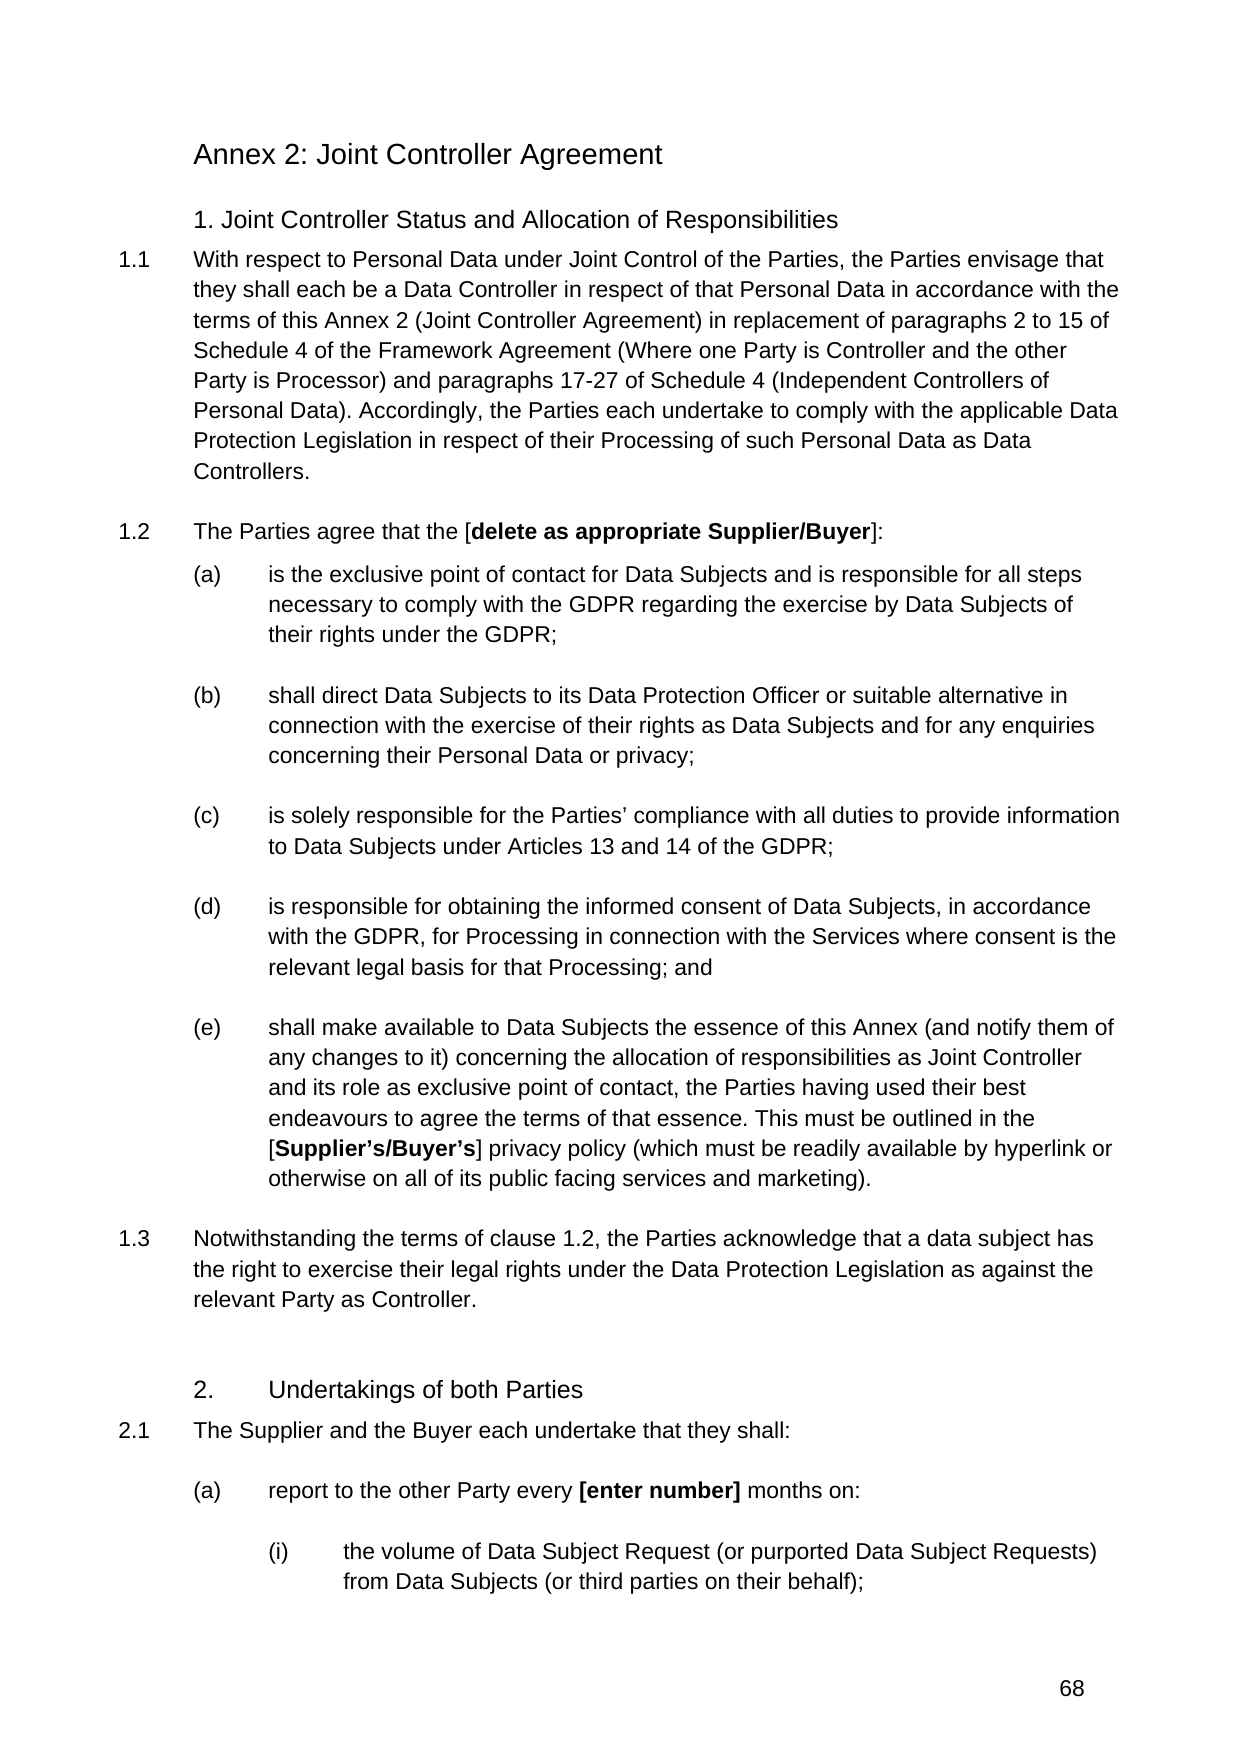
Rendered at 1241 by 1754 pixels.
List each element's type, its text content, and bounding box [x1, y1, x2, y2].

text 2.1 The Supplier and the Buyer each undertake that they shall: [118, 1417, 1122, 1443]
text (i) the volume of Data Subject Request (or purported Data Subject Requests) from Data Subjects (or third parties on their behalf); [268, 1538, 1122, 1594]
text 1.1 With respect to Personal Data under Joint Control of the Parties, the Parties envisage that they shall each be a Data Controller in respect of that Personal Data in accordance with the terms of this Annex 2 (Joint Controller Agreement) in replacement of paragraphs 2 to 15 of Schedule 4 of the Framework Agreement (Where one Party is Controller and the other Party is Processor) and paragraphs 17-27 of Schedule 4 (Independent Controllers of Personal Data). Accordingly, the Parties each undertake to comply with the applicable Data Protection Legislation in respect of their Processing of such Personal Data as Data Controllers. [118, 246, 1122, 484]
text 1.2 The Parties agree that the [delete as appropriate Supplier/Buyer]: [118, 518, 1122, 544]
text (a) report to the other Party every [enter number] months on: [118, 1477, 1122, 1503]
text (d) is responsible for obtaining the informed consent of Data Subjects, in accordance with the GDPR, for Processing in connection with the Services where consent is the relevant legal basis for that Processing; and [193, 893, 1122, 980]
text (c) is solely responsible for the Parties’ compliance with all duties to provide information to Data Subjects under Articles 13 and 14 of the GDPR; [193, 802, 1122, 859]
subtitle 1. Joint Controller Status and Allocation of Responsibilities [118, 205, 1122, 234]
text (a) is the exclusive point of contact for Data Subjects and is responsible for all steps necessary to comply with the GDPR regarding the exercise by Data Subjects of their rights under the GDPR; [193, 561, 1122, 648]
subtitle 2. Undertakings of both Parties [118, 1375, 1122, 1404]
text (b) shall direct Data Subjects to its Data Protection Officer or suitable alternative in connection with the exercise of their rights as Data Subjects and for any enquiries concerning their Personal Data or privacy; [193, 682, 1122, 768]
text (e) shall make available to Data Subjects the essence of this Annex (and notify them of any changes to it) concerning the allocation of responsibilities as Joint Controller and its role as exclusive point of contact, the Parties having used their best endeavours to agree the terms of that essence. This must be outlined in the [Supplier’s/Buyer’s] privacy policy (which must be readily available by hyperlink or otherwise on all of its public facing services and marketing). [193, 1014, 1122, 1191]
text 1.3 Notwithstanding the terms of clause 1.2, the Parties acknowledge that a data subject has the right to exercise their legal rights under the Data Protection Legislation as against the relevant Party as Controller. [118, 1225, 1122, 1312]
subtitle Annex 2: Joint Controller Agreement [118, 137, 1122, 171]
